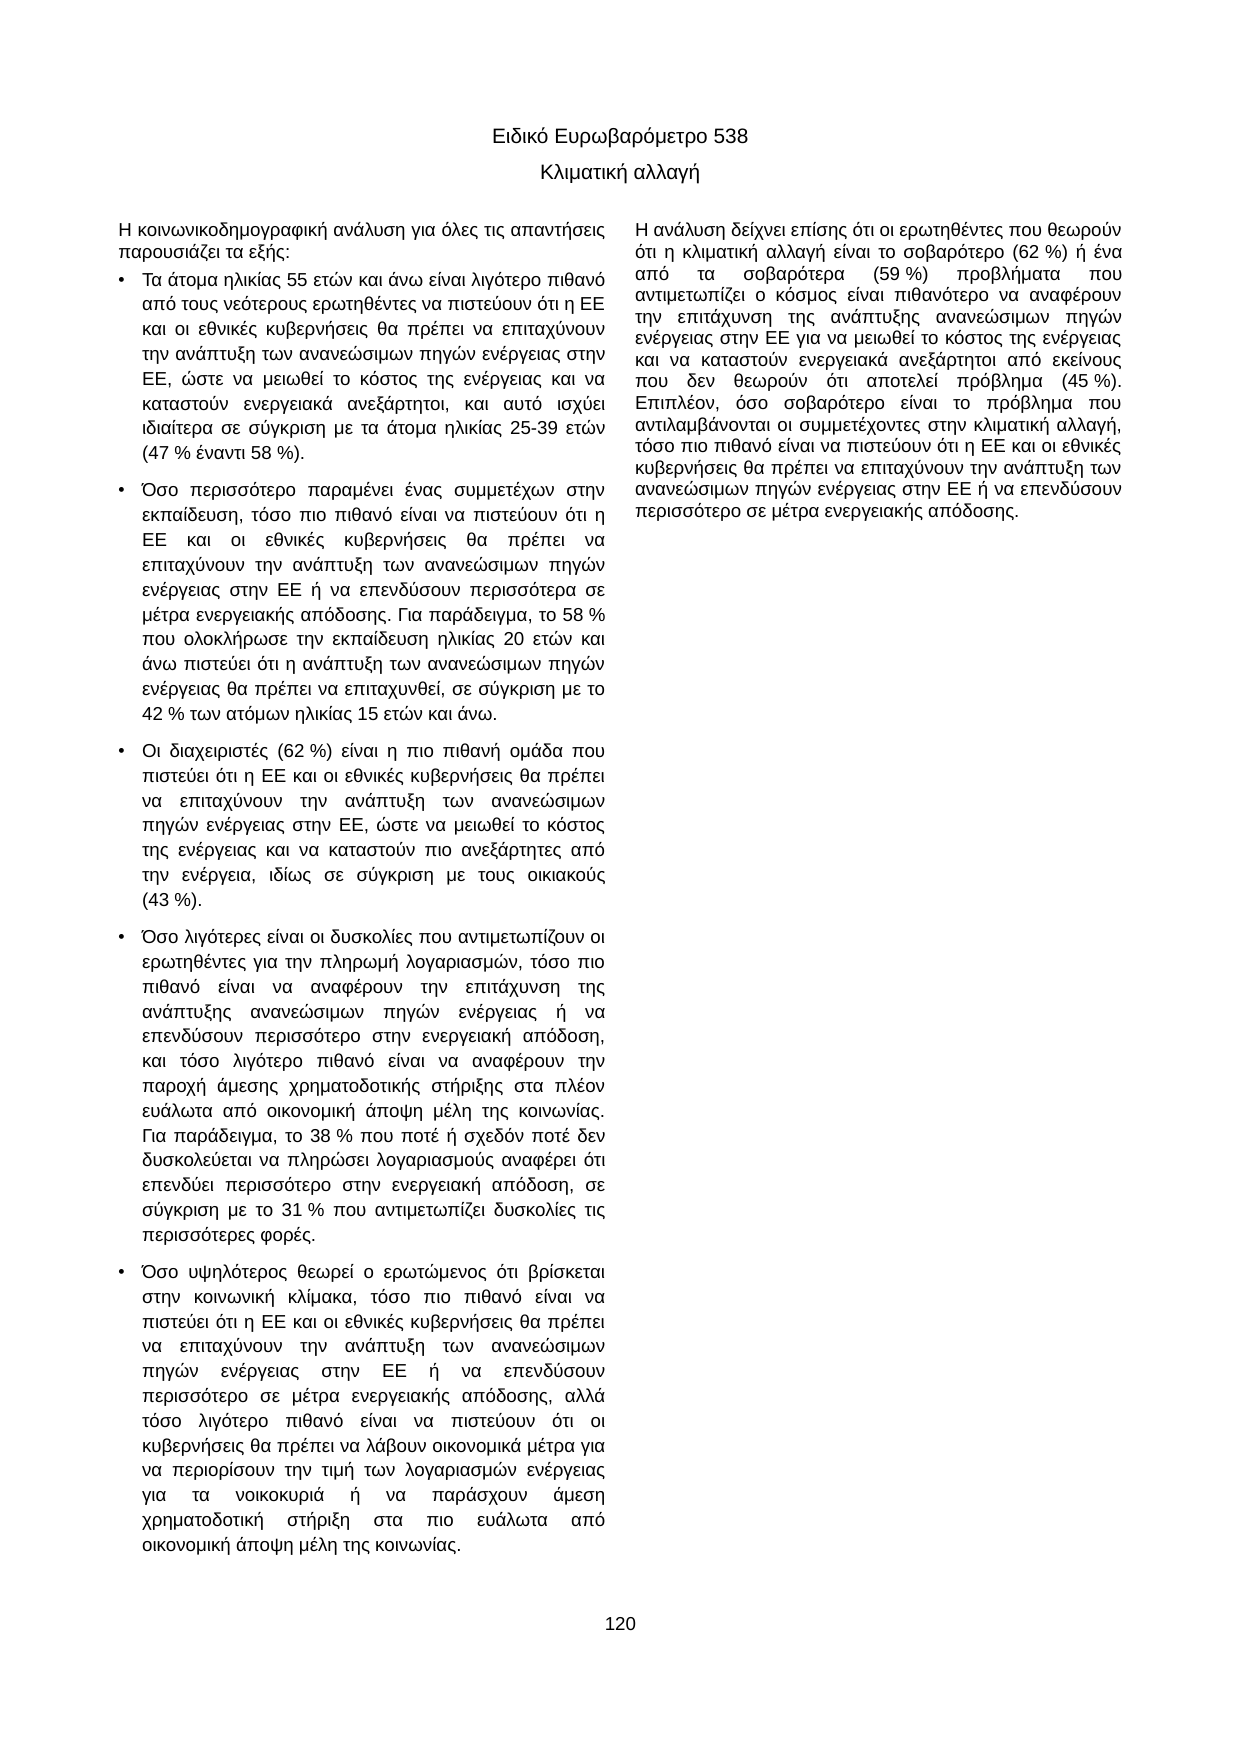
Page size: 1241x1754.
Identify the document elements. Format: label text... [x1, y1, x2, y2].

list Όσο περισσότερο παραμένει ένας συμμετέχων στην εκπαίδευση, τόσο πιο πιθανό είναι να πιστεύουν ότι η ΕΕ και οι εθνικές κυβερνήσεις θα πρέπει να επιταχύνουν την ανάπτυξη των ανανεώσιμων πηγών ενέργειας στην ΕΕ ή να επενδύσουν περισσότερα σε μέτρα ενεργειακής απόδοσης. Για παράδειγμα, το 58 % που ολοκλήρωσε την εκπαίδευση ηλικίας 20 ετών και άνω πιστεύει ότι η ανάπτυξη των ανανεώσιμων πηγών ενέργειας θα πρέπει να επιταχυνθεί, σε σύγκριση με το 42 % των ατόμων ηλικίας 15 ετών και άνω. [118, 479, 605, 724]
list Όσο λιγότερες είναι οι δυσκολίες που αντιμετωπίζουν οι ερωτηθέντες για την πληρωμή λογαριασμών, τόσο πιο πιθανό είναι να αναφέρουν την επιτάχυνση της ανάπτυξης ανανεώσιμων πηγών ενέργειας ή να επενδύσουν περισσότερο στην ενεργειακή απόδοση, και τόσο λιγότερο πιθανό είναι να αναφέρουν την παροχή άμεσης χρηματοδοτικής στήριξης στα πλέον ευάλωτα από οικονομική άποψη μέλη της κοινωνίας. Για παράδειγμα, το 38 % που ποτέ ή σχεδόν ποτέ δεν δυσκολεύεται να πληρώσει λογαριασμούς αναφέρει ότι επενδύει περισσότερο στην ενεργειακή απόδοση, σε σύγκριση με το 31 % που αντιμετωπίζει δυσκολίες τις περισσότερες φορές. [118, 926, 605, 1245]
list Οι διαχειριστές (62 %) είναι η πιο πιθανή ομάδα που πιστεύει ότι η ΕΕ και οι εθνικές κυβερνήσεις θα πρέπει να επιταχύνουν την ανάπτυξη των ανανεώσιμων πηγών ενέργειας στην ΕΕ, ώστε να μειωθεί το κόστος της ενέργειας και να καταστούν πιο ανεξάρτητες από την ενέργεια, ιδίως σε σύγκριση με τους οικιακούς (43 %). [118, 740, 605, 910]
text Η ανάλυση δείχνει επίσης ότι οι ερωτηθέντες που θεωρούν ότι η κλιματική αλλαγή είναι το σοβαρότερο (62 %) ή ένα από τα σοβαρότερα (59 %) προβλήματα που αντιμετωπίζει ο κόσμος είναι πιθανότερο να αναφέρουν την επιτάχυνση της ανάπτυξης ανανεώσιμων πηγών ενέργειας στην ΕΕ για να μειωθεί το κόστος της ενέργειας και να καταστούν ενεργειακά ανεξάρτητοι από εκείνους που δεν θεωρούν ότι αποτελεί πρόβλημα (45 %). Επιπλέον, όσο σοβαρότερο είναι το πρόβλημα που αντιλαμβάνονται οι συμμετέχοντες στην κλιματική αλλαγή, τόσο πιο πιθανό είναι να πιστεύουν ότι η ΕΕ και οι εθνικές κυβερνήσεις θα πρέπει να επιταχύνουν την ανάπτυξη των ανανεώσιμων πηγών ενέργειας στην ΕΕ ή να επενδύσουν περισσότερο σε μέτρα ενεργειακής απόδοσης. [635, 219, 1122, 521]
list Τα άτομα ηλικίας 55 ετών και άνω είναι λιγότερο πιθανό από τους νεότερους ερωτηθέντες να πιστεύουν ότι η ΕΕ και οι εθνικές κυβερνήσεις θα πρέπει να επιταχύνουν την ανάπτυξη των ανανεώσιμων πηγών ενέργειας στην ΕΕ, ώστε να μειωθεί το κόστος της ενέργειας και να καταστούν ενεργειακά ανεξάρτητοι, και αυτό ισχύει ιδιαίτερα σε σύγκριση με τα άτομα ηλικίας 25-39 ετών (47 % έναντι 58 %). [118, 268, 605, 463]
text Η κοινωνικοδημογραφική ανάλυση για όλες τις απαντήσεις παρουσιάζει τα εξής: [118, 219, 605, 262]
list Όσο υψηλότερος θεωρεί ο ερωτώμενος ότι βρίσκεται στην κοινωνική κλίμακα, τόσο πιο πιθανό είναι να πιστεύει ότι η ΕΕ και οι εθνικές κυβερνήσεις θα πρέπει να επιταχύνουν την ανάπτυξη των ανανεώσιμων πηγών ενέργειας στην ΕΕ ή να επενδύσουν περισσότερο σε μέτρα ενεργειακής απόδοσης, αλλά τόσο λιγότερο πιθανό είναι να πιστεύουν ότι οι κυβερνήσεις θα πρέπει να λάβουν οικονομικά μέτρα για να περιορίσουν την τιμή των λογαριασμών ενέργειας για τα νοικοκυριά ή να παράσχουν άμεση χρηματοδοτική στήριξη στα πιο ευάλωτα από οικονομική άποψη μέλη της κοινωνίας. [118, 1261, 605, 1555]
